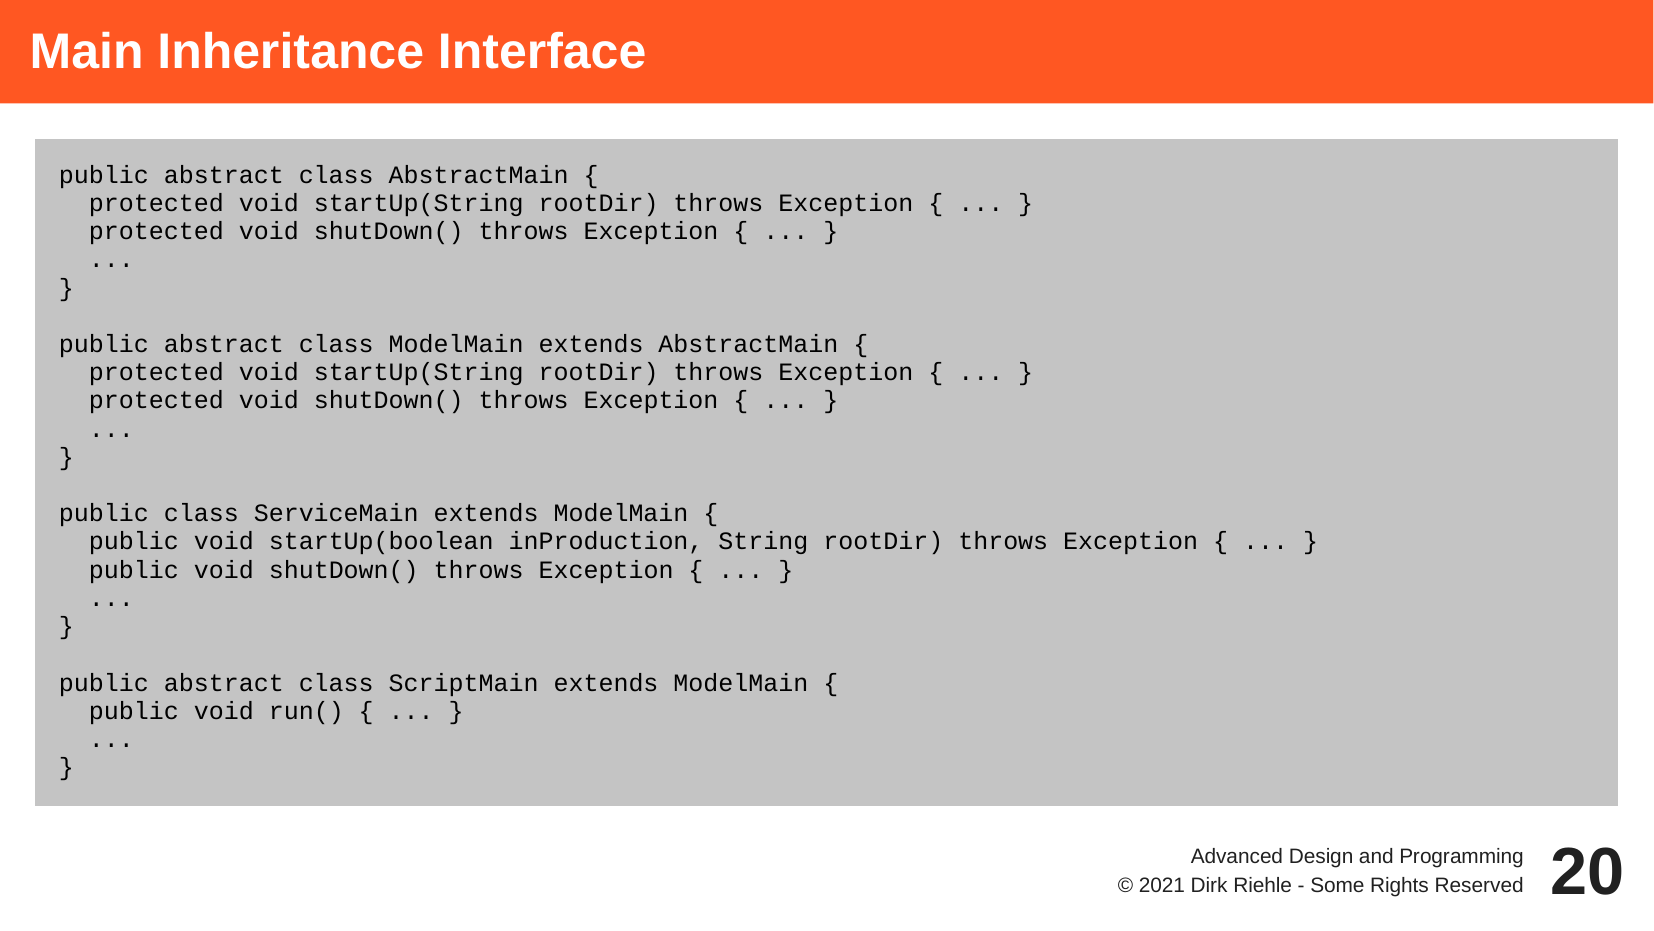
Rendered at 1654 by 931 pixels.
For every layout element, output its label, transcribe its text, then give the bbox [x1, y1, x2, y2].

list public abstract class AbstractMain { protected void startUp(String rootDir) throws Exception { ... } protected void shutDown() throws Exception { ... } ... } public abstract class ModelMain extends AbstractMain { protected void startUp(String rootDir) throws Exception { ... } protected void shutDown() throws Exception { ... } ... } public class ServiceMain extends ModelMain { public void startUp(boolean inProduction, String rootDir) throws Exception { ... } public void shutDown() throws Exception { ... } ... } public abstract class ScriptMain extends ModelMain { public void run() { ... } ... } [29, 132, 1625, 813]
title Main Inheritance Interface [0, 0, 1654, 104]
